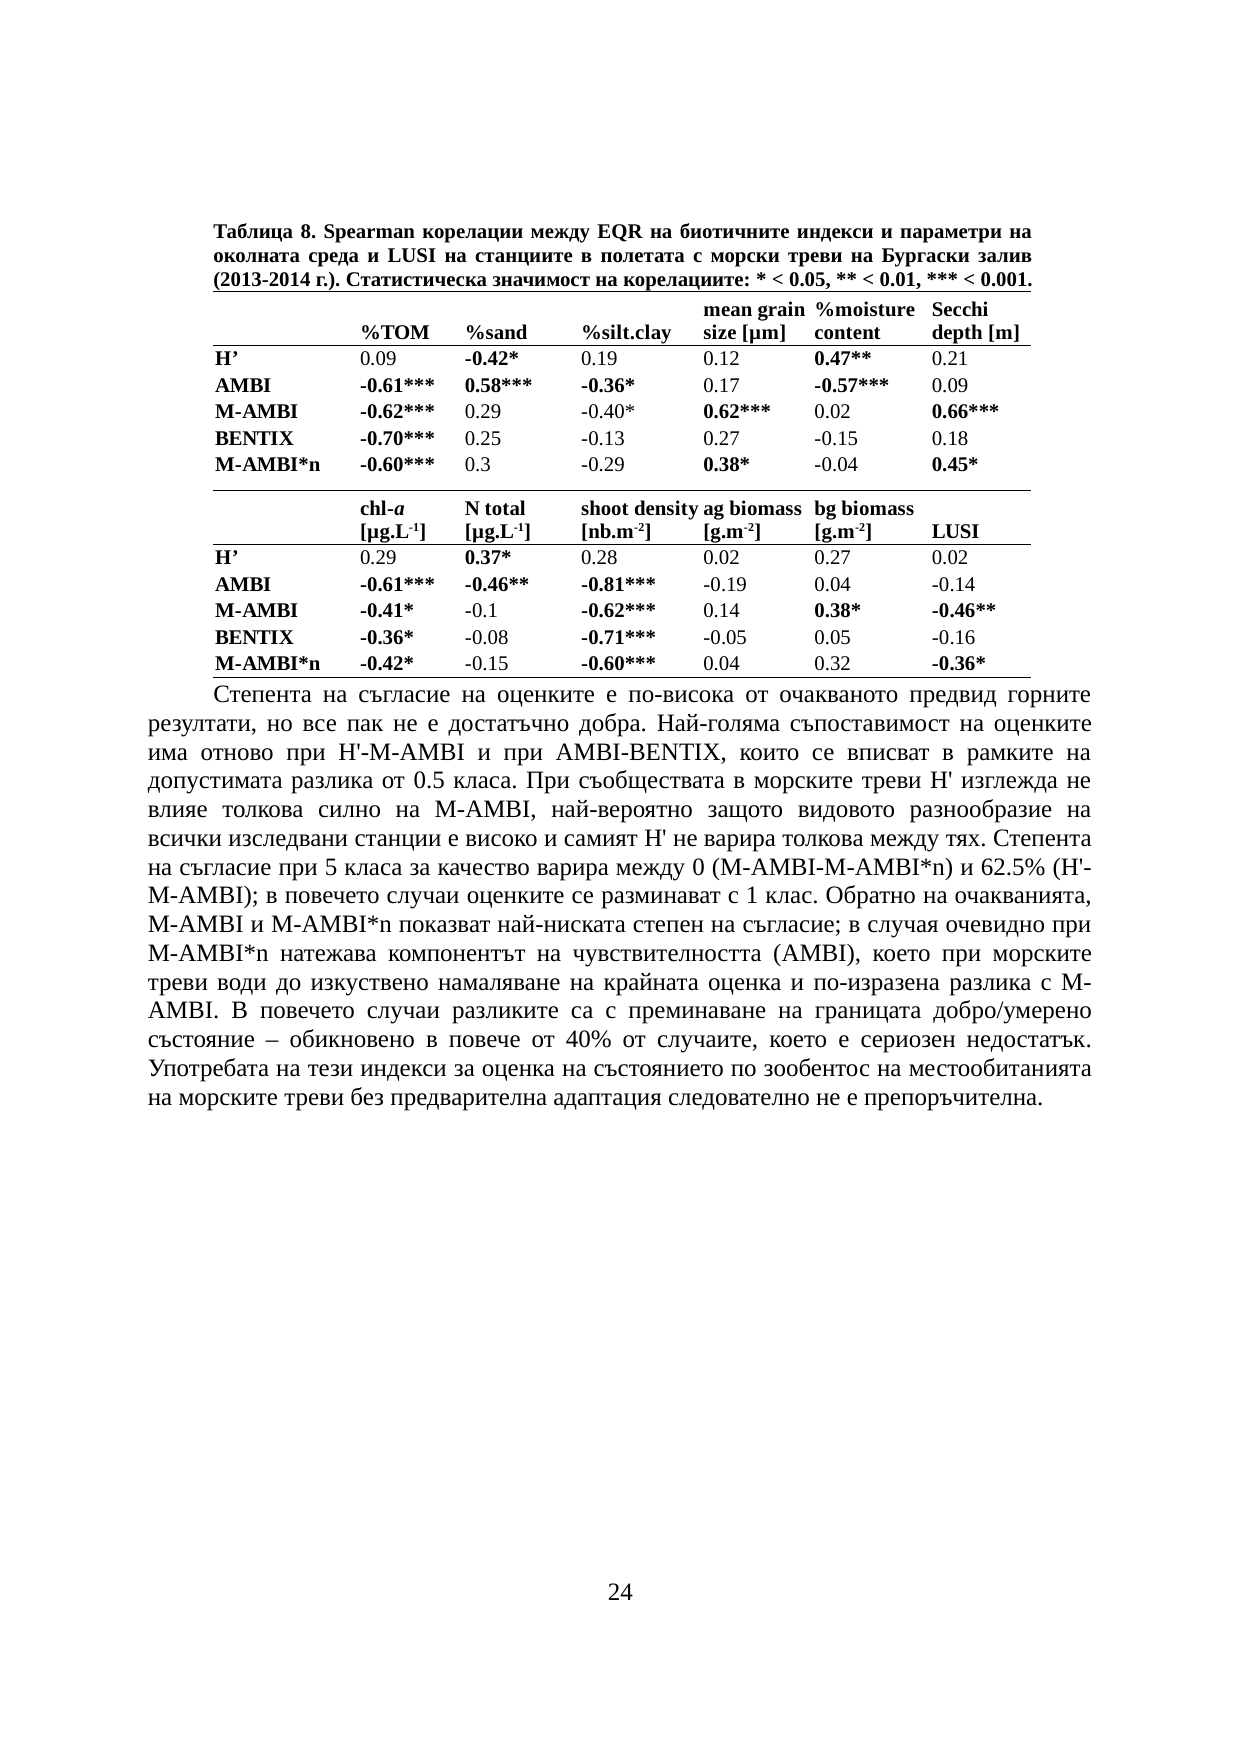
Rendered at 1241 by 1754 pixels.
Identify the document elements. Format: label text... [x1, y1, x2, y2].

text Таблица 8. Spearman корелации между EQR на биотичните индекси и параметри на околната среда и LUSI на станциите в полетата с морски треви на Бургаски залив (2013-2014 г.). Статистическа значимост на корелациите: * < 0.05, ** < 0.01, *** < 0.001. [213, 219, 1033, 679]
text Степента на съгласие на оценките е по-висока от очакваното предвид горните резултати, но все пак не е достатъчно добра. Най-голяма съпоставимост на оценките има отново при H'-M-AMBI и при AMBI-BENTIX, които се вписват в рамките на допустимата разлика от 0.5 класа. При съобществата в морските треви H' изглежда не влияе толкова силно на M-AMBI, най-вероятно защото видовото разнообразие на всички изследвани станции е високо и самият H' не варира толкова между тях. Степента на съгласие при 5 класа за качество варира между 0 (M-AMBI-M-AMBI*n) и 62.5% (H'-M-AMBI); в повечето случаи оценките се разминават с 1 клас. Обратно на очакванията, M-AMBI и M-AMBI*n показват най-ниската степен на съгласие; в случая очевидно при M-AMBI*n натежава компонентът на чувствителността (AMBI), което при морските треви води до изкуствено намаляване на крайната оценка и по-изразена разлика с M-AMBI. В повечето случаи разликите са с преминаване на границата добро/умерено състояние – обикновено в повече от 40% от случаите, което е сериозен недостатък. Употребата на тези индекси за оценка на състоянието по зообентос на местообитанията на морските треви без предварителна адаптация следователно не е препоръчителна. [148, 679, 1093, 1111]
